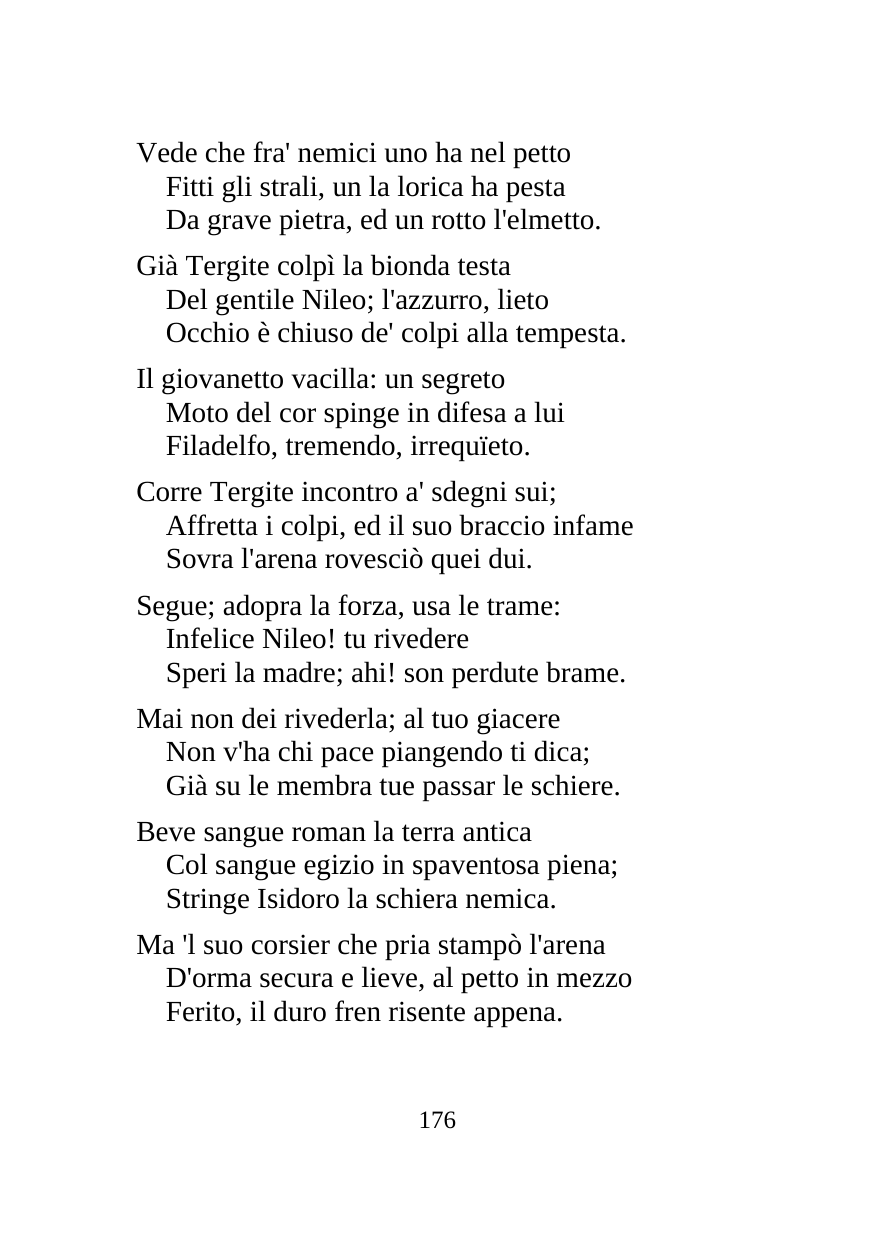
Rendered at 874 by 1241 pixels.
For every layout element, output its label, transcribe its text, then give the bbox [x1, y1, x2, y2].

text Vede che fra' nemici uno ha nel petto Fitti gli strali, un la lorica ha pesta Da grave pietra, ed un rotto l'elmetto. [136, 135, 768, 236]
text Il giovanetto vacilla: un segreto Moto del cor spinge in difesa a lui Filadelfo, tremendo, irrequïeto. [136, 361, 768, 462]
text Beve sangue roman la terra antica Col sangue egizio in spaventosa piena; Stringe Isidoro la schiera nemica. [136, 814, 768, 914]
text Segue; adopra la forza, usa le trame: Infelice Nileo! tu rivedere Speri la madre; ahi! son perdute brame. [136, 588, 768, 688]
text Corre Tergite incontro a' sdegni sui; Affretta i colpi, ed il suo braccio infame Sovra l'arena rovesciò quei dui. [136, 474, 768, 575]
text Ma 'l suo corsier che pria stampò l'arena D'orma secura e lieve, al petto in mezzo Ferito, il duro fren risente appena. [136, 927, 768, 1028]
text Già Tergite colpì la bionda testa Del gentile Nileo; l'azzurro, lieto Occhio è chiuso de' colpi alla tempesta. [136, 248, 768, 349]
text Mai non dei rivederla; al tuo giacere Non v'ha chi pace piangendo ti dica; Già su le membra tue passar le schiere. [136, 701, 768, 801]
